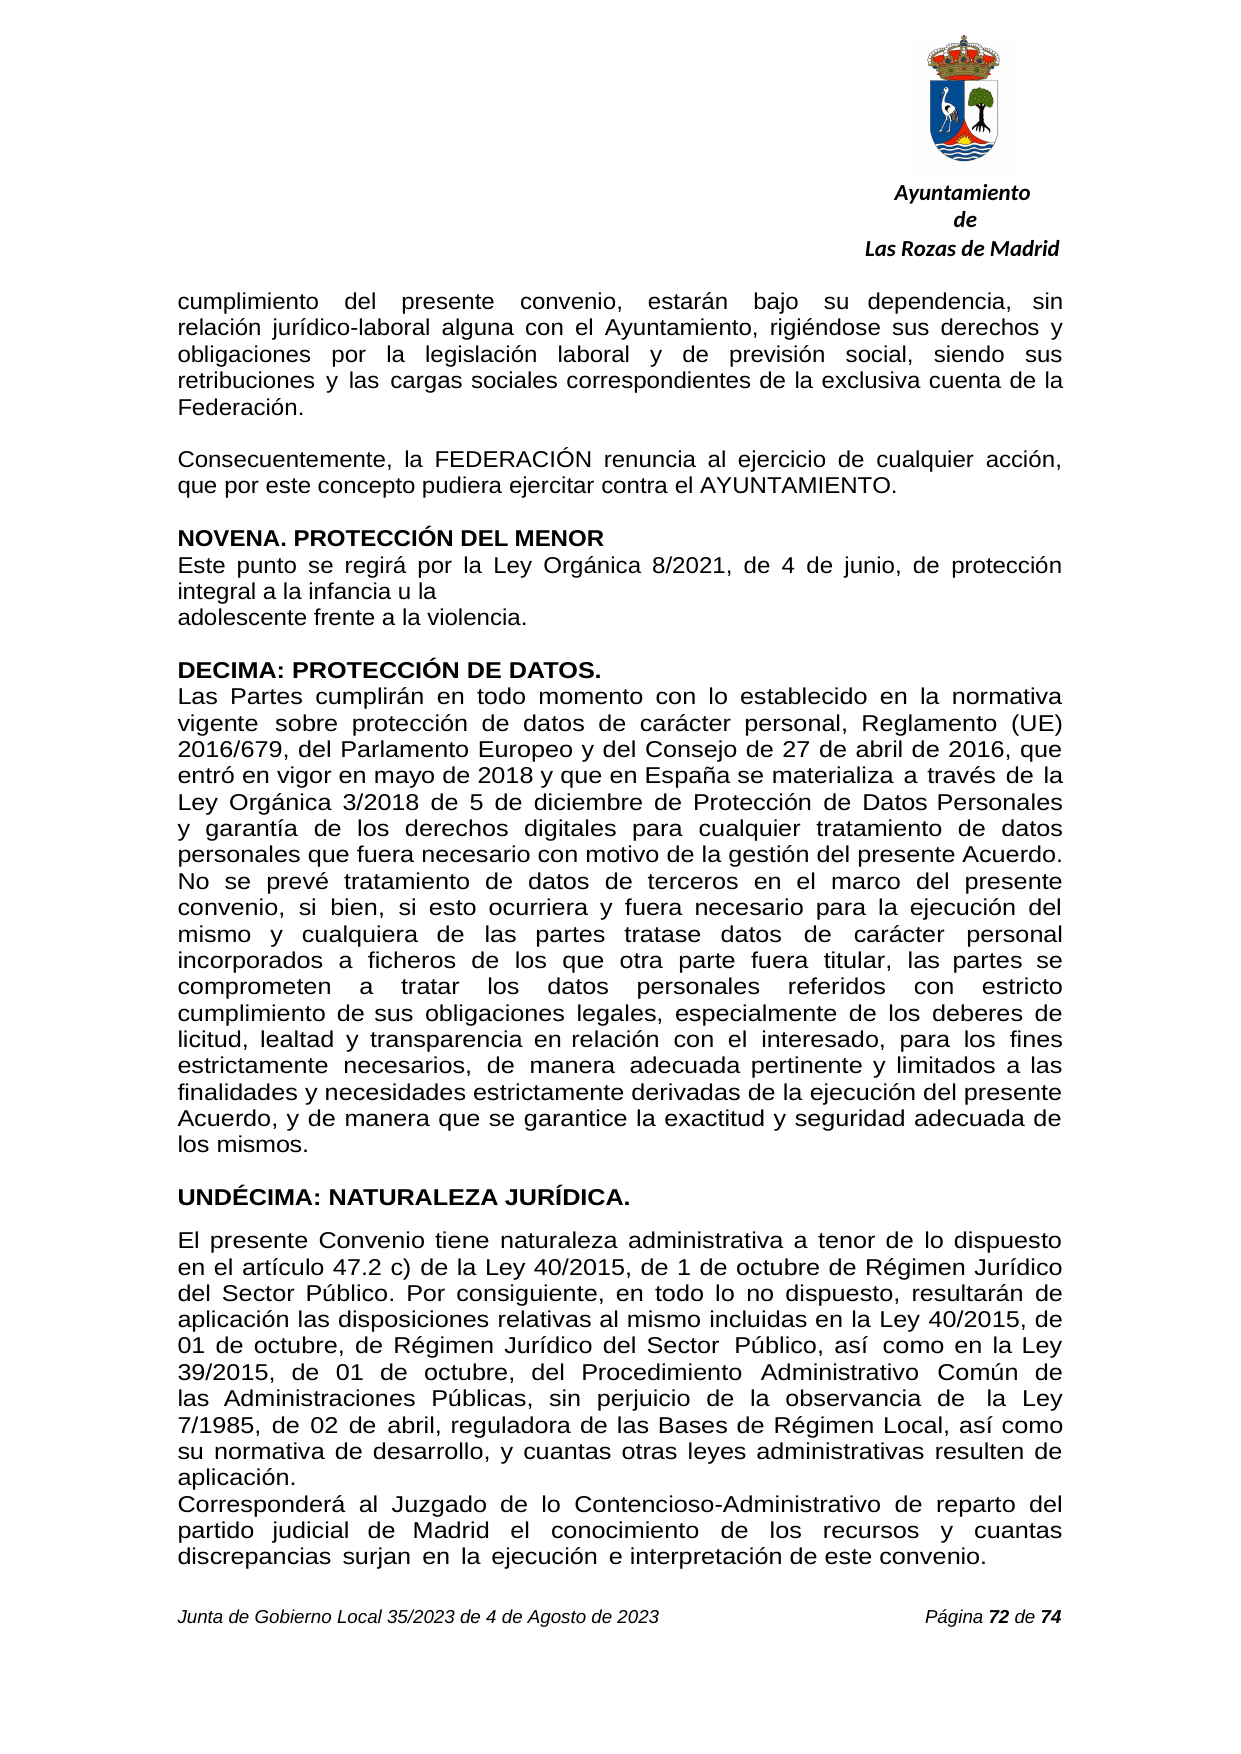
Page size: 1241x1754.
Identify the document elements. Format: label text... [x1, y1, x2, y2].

subtitle NOVENA. PROTECCIÓN DEL MENOR [177, 525, 1063, 552]
subtitle DECIMA: PROTECCIÓN DE DATOS. [177, 657, 1063, 683]
text No se prevé tratamiento de datos de terceros en el marco del presente convenio, si bien, si esto ocurriera y fuera necesario para la ejecución del mismo y cualquiera de las partes tratase datos de carácter personal incorporados a ficheros de los que otra parte fuera titular, las partes se comprometen a tratar los datos personales referidos con estricto cumplimiento de sus obligaciones legales, especialmente de los deberes de licitud, lealtad y transparencia en relación con el interesado, para los fines estrictamente necesarios, de manera adecuada pertinente y limitados a las finalidades y necesidades estrictamente derivadas de la ejecución del presente Acuerdo, y de manera que se garantice la exactitud y seguridad adecuada de los mismos. [177, 868, 1063, 1158]
text Consecuentemente, la FEDERACIÓN renuncia al ejercicio de cualquier acción, que por este concepto pudiera ejercitar contra el AYUNTAMIENTO. [177, 446, 1063, 499]
text Este punto se regirá por la Ley Orgánica 8/2021, de 4 de junio, de protección integral a la infancia u la [177, 552, 1063, 604]
text El presente Convenio tiene naturaleza administrativa a tenor de lo dispuesto en el artículo 47.2 c) de la Ley 40/2015, de 1 de octubre de Régimen Jurídico del Sector Público. Por consiguiente, en todo lo no dispuesto, resultarán de aplicación las disposiciones relativas al mismo incluidas en la Ley 40/2015, de 01 de octubre, de Régimen Jurídico del Sector Público, así como en la Ley 39/2015, de 01 de octubre, del Procedimiento Administrativo Común de las Administraciones Públicas, sin perjuicio de la observancia de la Ley 7/1985, de 02 de abril, reguladora de las Bases de Régimen Local, así como su normativa de desarrollo, y cuantas otras leyes administrativas resulten de aplicación. [177, 1227, 1063, 1491]
text UNDÉCIMA: NATURALEZA JURÍDICA. [177, 1184, 1063, 1210]
text cumplimiento del presente convenio, estarán bajo su dependencia, sin relación jurídico-laboral alguna con el Ayuntamiento, rigiéndose sus derechos y obligaciones por la legislación laboral y de previsión social, siendo sus retribuciones y las cargas sociales correspondientes de la exclusiva cuenta de la Federación. [177, 288, 1063, 420]
text Las Partes cumplirán en todo momento con lo establecido en la normativa vigente sobre protección de datos de carácter personal, Reglamento (UE) 2016/679, del Parlamento Europeo y del Consejo de 27 de abril de 2016, que entró en vigor en mayo de 2018 y que en España se materializa a través de la Ley Orgánica 3/2018 de 5 de diciembre de Protección de Datos Personales y garantía de los derechos digitales para cualquier tratamiento de datos personales que fuera necesario con motivo de la gestión del presente Acuerdo. [177, 683, 1063, 868]
text Corresponderá al Juzgado de lo Contencioso-Administrativo de reparto del partido judicial de Madrid el conocimiento de los recursos y cuantas discrepancias surjan en la ejecución e interpretación de este convenio. [177, 1491, 1063, 1570]
text adolescente frente a la violencia. [177, 604, 1063, 631]
